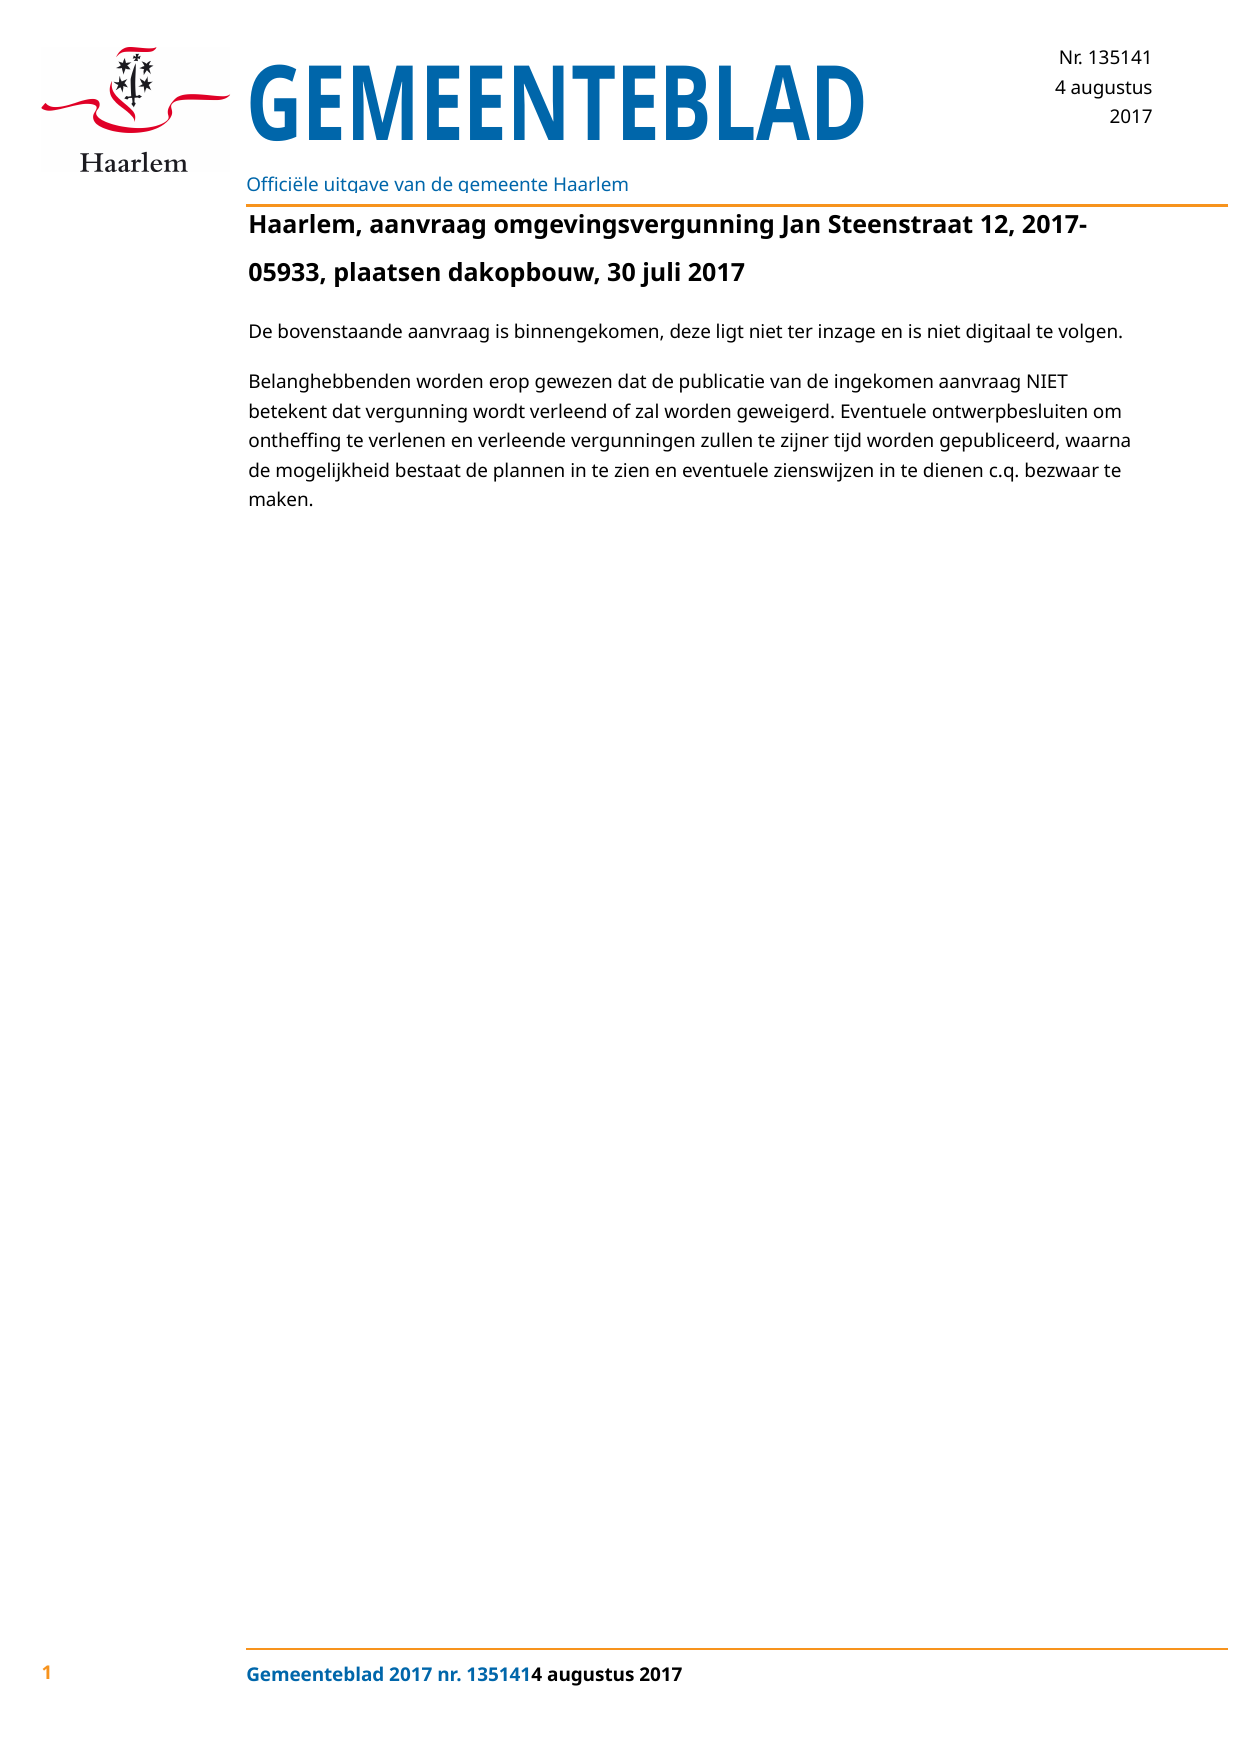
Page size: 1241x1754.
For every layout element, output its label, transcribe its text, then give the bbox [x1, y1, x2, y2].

text De bovenstaande aanvraag is binnengekomen, deze ligt niet ter inzage en is niet digitaal te volgen. [248, 318, 1152, 344]
text Belanghebbenden worden erop gewezen dat de publicatie van de ingekomen aanvraag NIET betekent dat vergunning wordt verleend of zal worden geweigerd. Eventuele ontwerpbesluiten om ontheffing te verlenen en verleende vergunningen zullen te zijner tijd worden gepubliceerd, waarna de mogelijkheid bestaat de plannen in te zien en eventuele zienswijzen in te dienen c.q. bezwaar te maken. [248, 368, 1152, 512]
text Haarlem, aanvraag omgevingsvergunning Jan Steenstraat 12, 2017-05933, plaatsen dakopbouw, 30 juli 2017 [248, 207, 1152, 288]
picture [41, 47, 231, 172]
